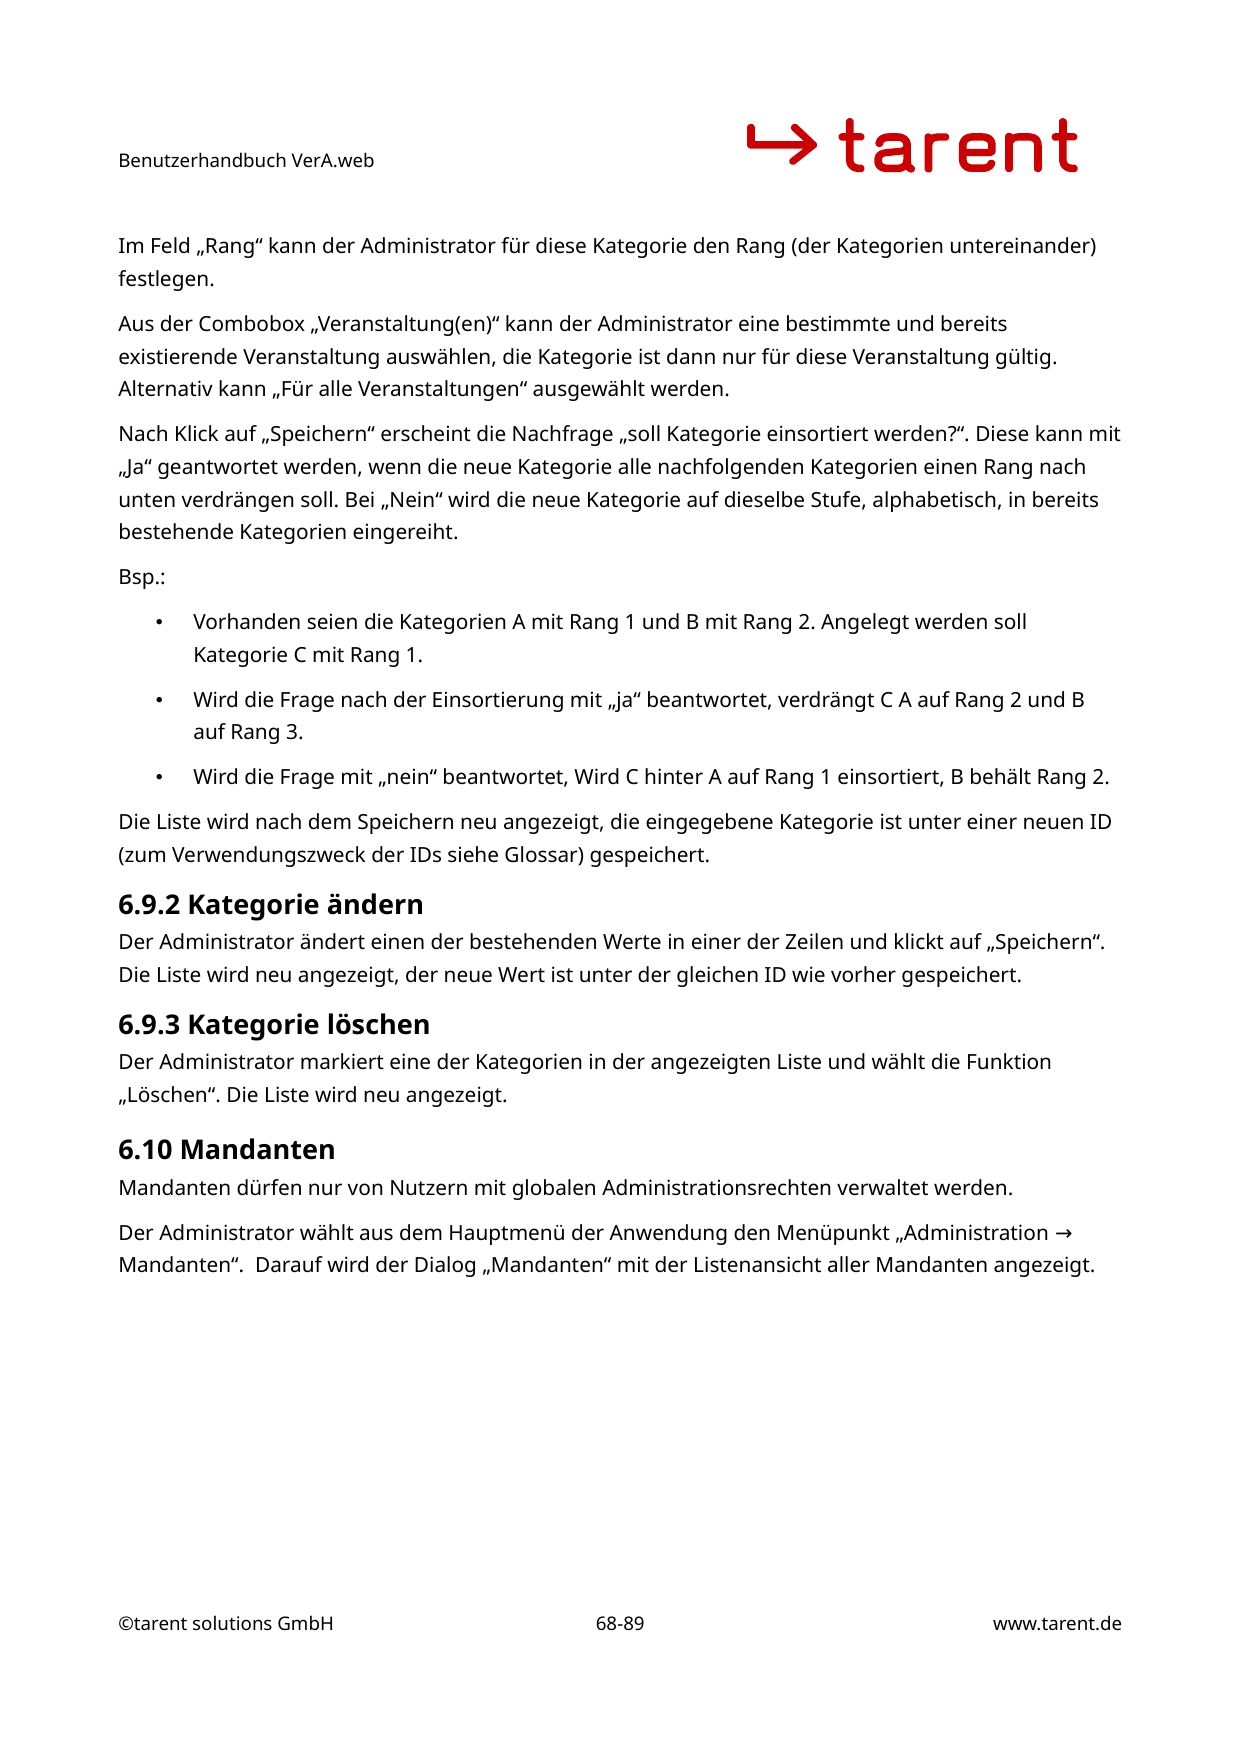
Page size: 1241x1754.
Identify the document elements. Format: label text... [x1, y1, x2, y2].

text Mandanten dürfen nur von Nutzern mit globalen Administrationsrechten verwaltet werden. [118, 1173, 1122, 1201]
subtitle Kategorie löschen [118, 1005, 1122, 1042]
text Im Feld „Rang“ kann der Administrator für diese Kategorie den Rang (der Kategorien untereinander) festlegen. [118, 232, 1122, 293]
text Nach Klick auf „Speichern“ erscheint die Nachfrage „soll Kategorie einsortiert werden?“. Diese kann mit „Ja“ geantwortet werden, wenn die neue Kategorie alle nachfolgenden Kategorien einen Rang nach unten verdrängen soll. Bei „Nein“ wird die neue Kategorie auf dieselbe Stufe, alphabetisch, in bereits bestehende Kategorien eingereiht. [118, 419, 1122, 546]
text Der Administrator wählt aus dem Hauptmenü der Anwendung den Menüpunkt „Administration → Mandanten“. Darauf wird der Dialog „Mandanten“ mit der Listenansicht aller Mandanten angezeigt. [118, 1218, 1122, 1279]
text Die Liste wird nach dem Speichern neu angezeigt, die eingegebene Kategorie ist unter einer neuen ID (zum Verwendungszweck der IDs siehe Glossar) gespeichert. [118, 807, 1122, 868]
list Wird die Frage mit „nein“ beantwortet, Wird C hinter A auf Rang 1 einsortiert, B behält Rang 2. [156, 762, 1122, 791]
subtitle Mandanten [118, 1130, 1122, 1167]
text Bsp.: [118, 562, 1122, 591]
text Aus der Combobox „Veranstaltung(en)“ kann der Administrator eine bestimmte und bereits existierende Veranstaltung auswählen, die Kategorie ist dann nur für diese Veranstaltung gültig. Alternativ kann „Für alle Veranstaltungen“ ausgewählt werden. [118, 309, 1122, 403]
list Wird die Frage nach der Einsortierung mit „ja“ beantwortet, verdrängt C A auf Rang 2 und B auf Rang 3. [156, 685, 1122, 746]
text Der Administrator markiert eine der Kategorien in der angezeigten Liste und wählt die Funktion „Löschen“. Die Liste wird neu angezeigt. [118, 1047, 1122, 1108]
list Vorhanden seien die Kategorien A mit Rang 1 und B mit Rang 2. Angelegt werden soll Kategorie C mit Rang 1. [156, 607, 1122, 668]
subtitle Kategorie ändern [118, 885, 1122, 922]
text Der Administrator ändert einen der bestehenden Werte in einer der Zeilen und klickt auf „Speichern“. Die Liste wird neu angezeigt, der neue Wert ist unter der gleichen ID wie vorher gespeichert. [118, 927, 1122, 988]
